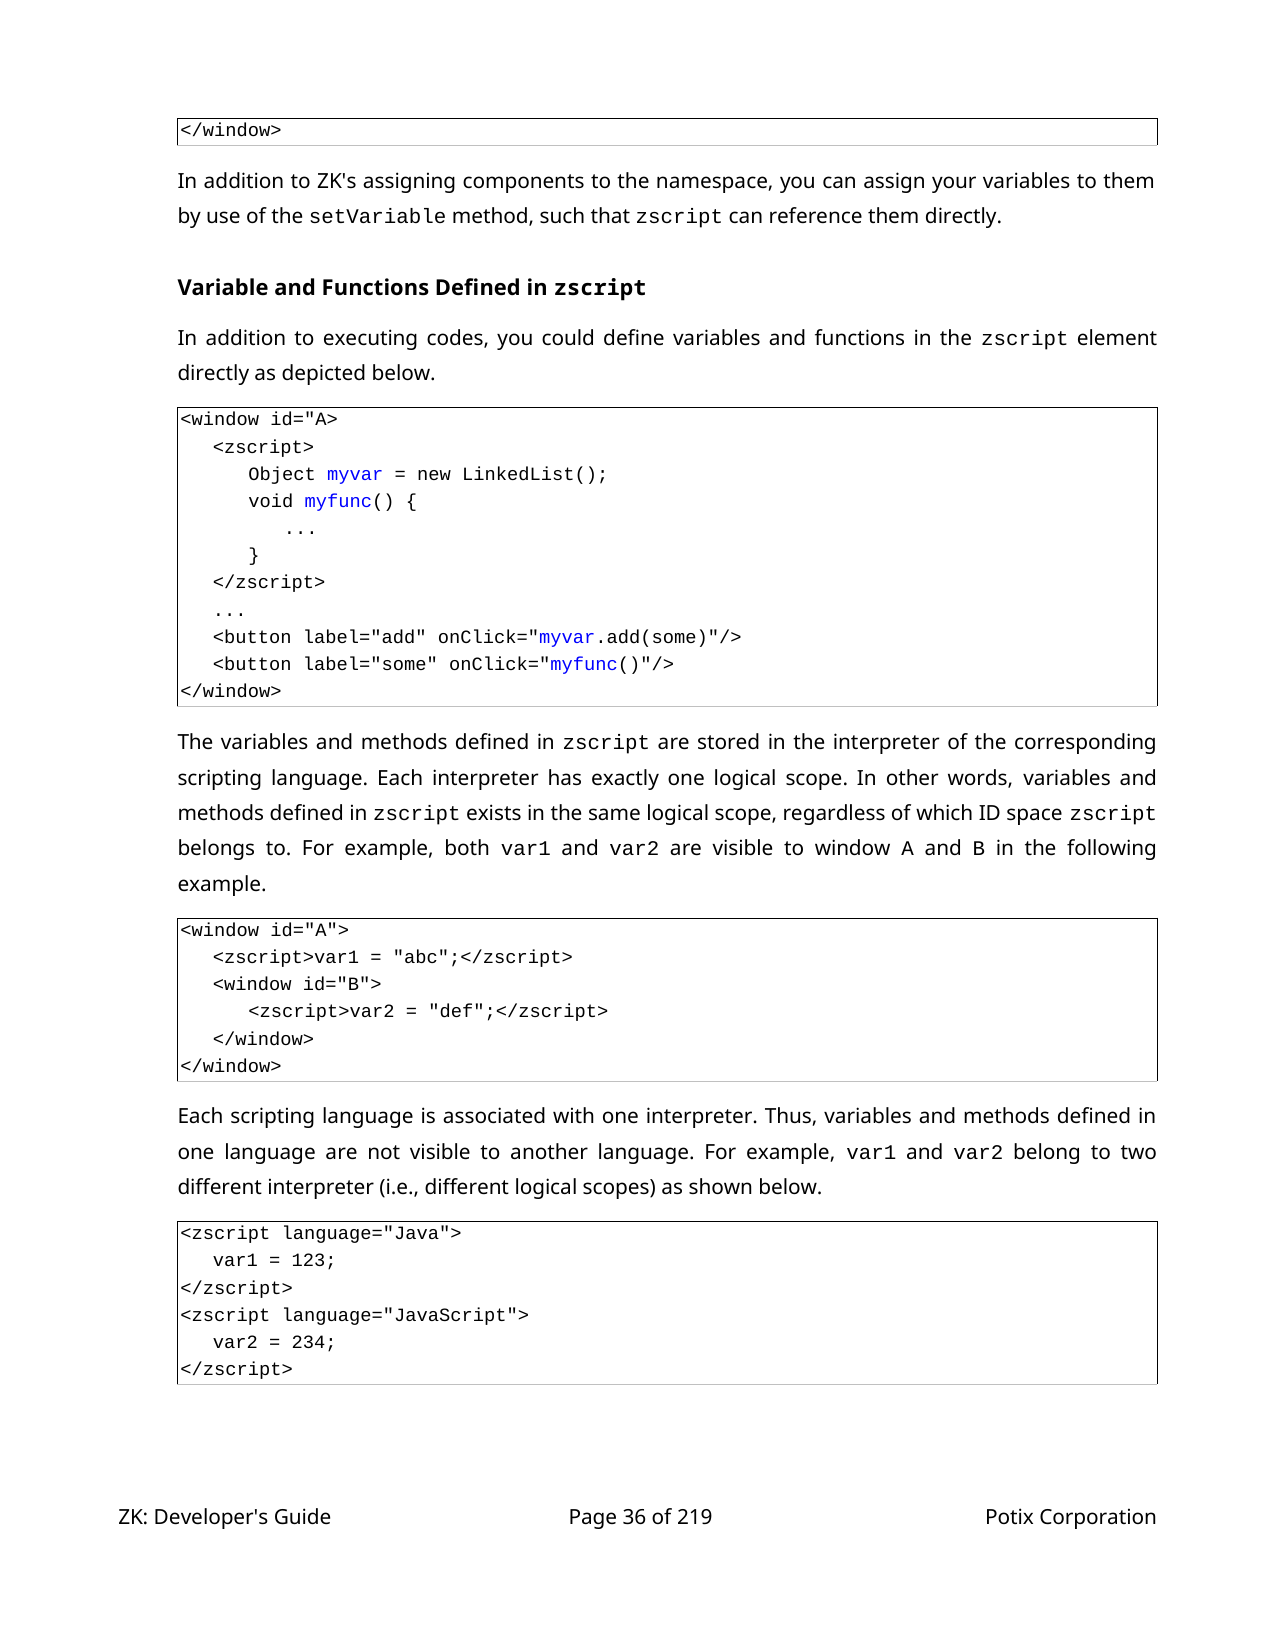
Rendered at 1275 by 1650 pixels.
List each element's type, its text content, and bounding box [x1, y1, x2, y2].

text var1 = 123; [178, 1248, 1157, 1273]
text <zscript language="JavaScript"> [178, 1303, 1157, 1327]
text In addition to ZK's assigning components to the namespace, you can assign your variables to them by use of the setVariable method, such that zscript can reference them directly. [177, 166, 1157, 230]
text <zscript>var2 = "def";</zscript> [178, 999, 1157, 1023]
text ... [178, 516, 1157, 540]
text In addition to executing codes, you could define variables and functions in the zscript element directly as depicted below. [177, 323, 1157, 387]
text var2 = 234; [178, 1330, 1157, 1354]
text void myfunc() { [178, 489, 1157, 513]
text <window id="B"> [178, 972, 1157, 996]
text </zscript> [178, 1276, 1157, 1300]
text <button label="some" onClick="myfunc()"/> [178, 652, 1157, 676]
text <button label="add" onClick="myvar.add(some)"/> [178, 625, 1157, 649]
text Each scripting language is associated with one interpreter. Thus, variables and methods defined in one language are not visible to another language. For example, var1 and var2 belong to two different interpreter (i.e., different logical scopes) as shown below. [177, 1102, 1157, 1201]
text ... [178, 598, 1157, 622]
text <window id="A"> [178, 919, 1157, 942]
text <zscript>var1 = "abc";</zscript> [178, 945, 1157, 969]
text The variables and methods defined in zscript are stored in the interpreter of the corresponding scripting language. Each interpreter has exactly one logical scope. In other words, variables and methods defined in zscript exists in the same logical scope, regardless of which ID space zscript belongs to. For example, both var1 and var2 are visible to window A and B in the following example. [177, 727, 1157, 897]
text </window> [178, 1054, 1157, 1081]
text <zscript language="Java"> [178, 1222, 1157, 1245]
text </window> [178, 119, 1157, 145]
text Object myvar = new LinkedList(); [178, 462, 1157, 486]
text </zscript> [178, 1357, 1157, 1384]
text } [178, 543, 1157, 567]
text </window> [178, 679, 1157, 706]
text </window> [178, 1026, 1157, 1051]
subtitle Variable and Functions Defined in zscript [177, 272, 1157, 302]
text <window id="A> [178, 408, 1157, 432]
text </zscript> [178, 570, 1157, 595]
text <zscript> [178, 434, 1157, 459]
